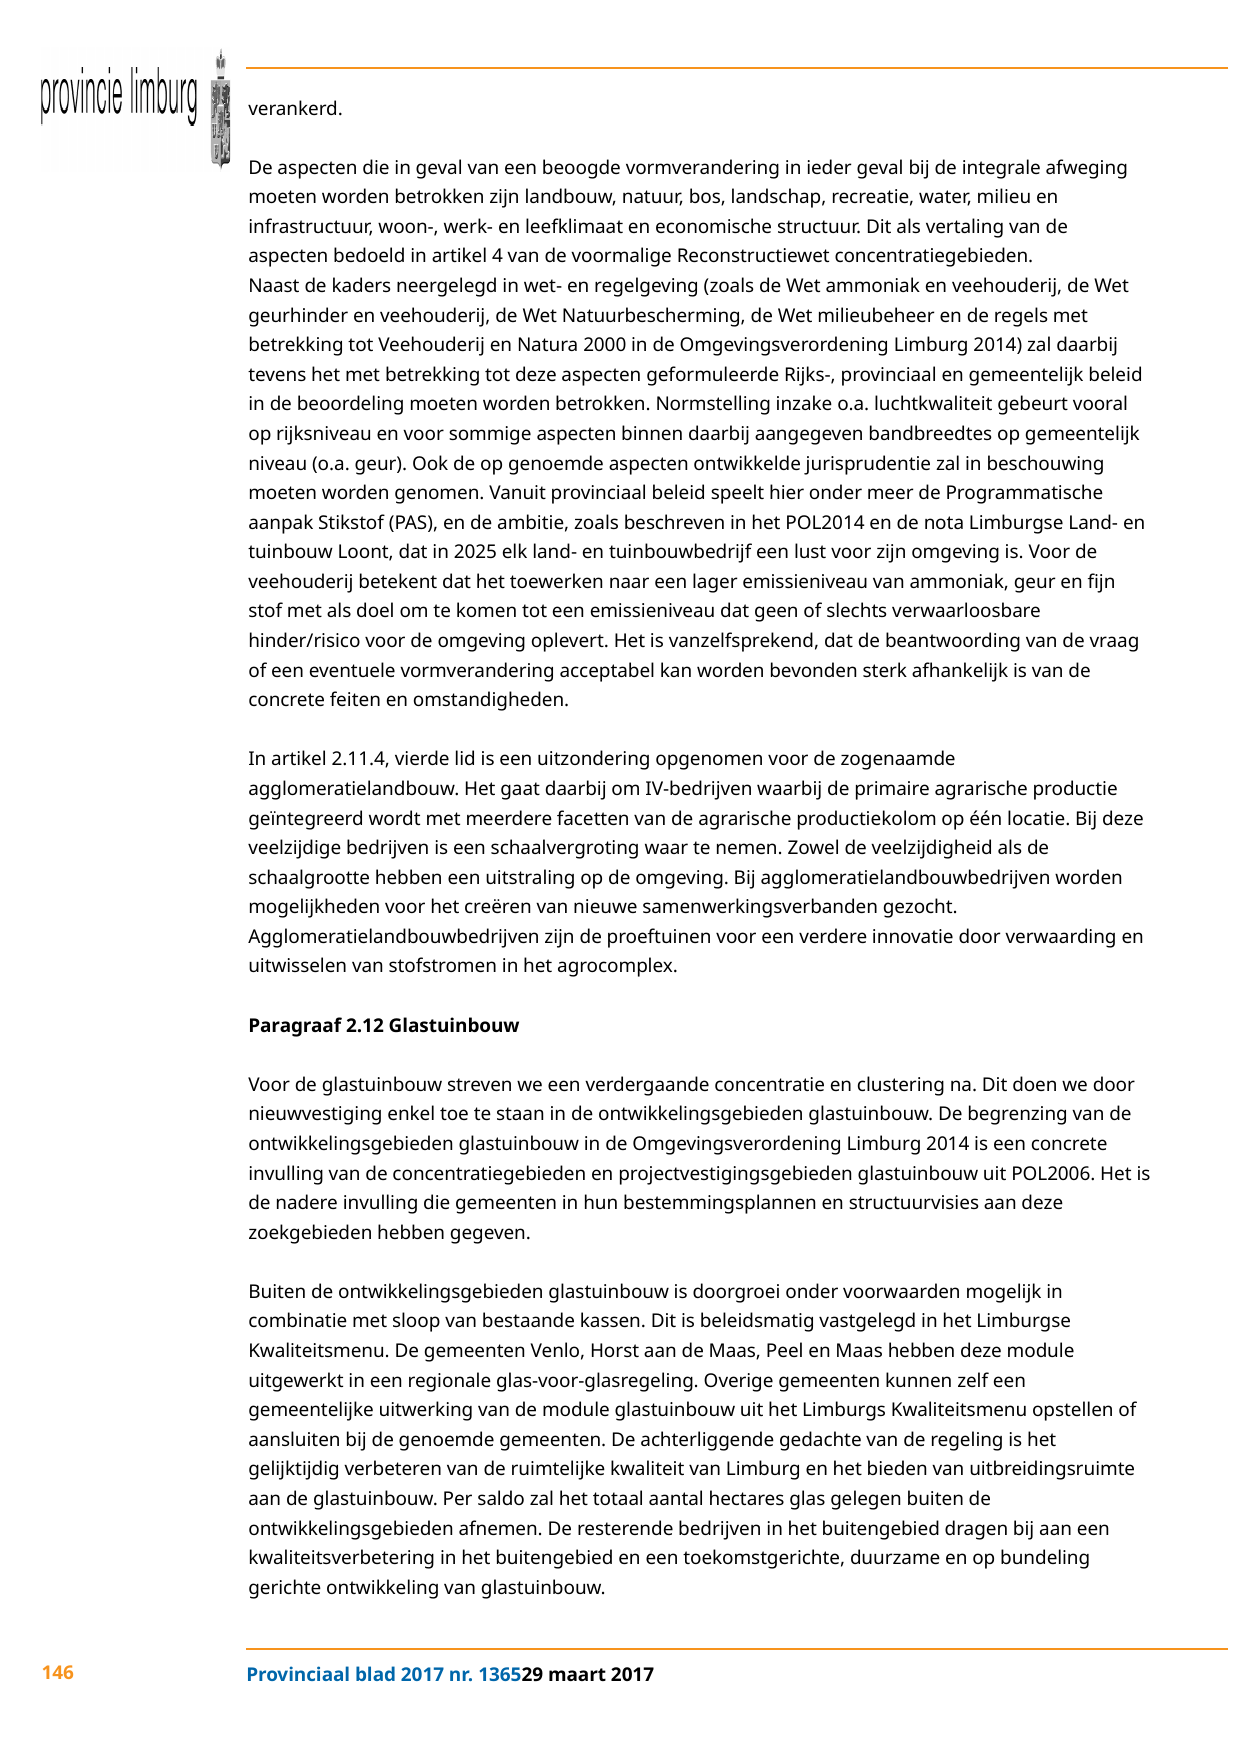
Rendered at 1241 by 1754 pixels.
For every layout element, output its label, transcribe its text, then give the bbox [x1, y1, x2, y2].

picture [41, 47, 231, 172]
text In artikel 2.11.4, vierde lid is een uitzondering opgenomen voor de zogenaamde agglomeratielandbouw. Het gaat daarbij om IV-bedrijven waarbij de primaire agrarische productie geïntegreerd wordt met meerdere facetten van de agrarische productiekolom op één locatie. Bij deze veelzijdige bedrijven is een schaalvergroting waar te nemen. Zowel de veelzijdigheid als de schaalgrootte hebben een uitstraling op de omgeving. Bij agglomeratielandbouwbedrijven worden mogelijkheden voor het creëren van nieuwe samenwerkingsverbanden gezocht. Agglomeratielandbouwbedrijven zijn de proeftuinen voor een verdere innovatie door verwaarding en uitwisselen van stofstromen in het agrocomplex. [248, 746, 1152, 978]
text Naast de kaders neergelegd in wet- en regelgeving (zoals de Wet ammoniak en veehouderij, de Wet geurhinder en veehouderij, de Wet Natuurbescherming, de Wet milieubeheer en de regels met betrekking tot Veehouderij en Natura 2000 in de Omgevingsverordening Limburg 2014) zal daarbij tevens het met betrekking tot deze aspecten geformuleerde Rijks-, provinciaal en gemeentelijk beleid in de beoordeling moeten worden betrokken. Normstelling inzake o.a. luchtkwaliteit gebeurt vooral op rijksniveau en voor sommige aspecten binnen daarbij aangegeven bandbreedtes op gemeentelijk niveau (o.a. geur). Ook de op genoemde aspecten ontwikkelde jurisprudentie zal in beschouwing moeten worden genomen. Vanuit provinciaal beleid speelt hier onder meer de Programmatische aanpak Stikstof (PAS), en de ambitie, zoals beschreven in het POL2014 en de nota Limburgse Land- en tuinbouw Loont, dat in 2025 elk land- en tuinbouwbedrijf een lust voor zijn omgeving is. Voor de veehouderij betekent dat het toewerken naar een lager emissieniveau van ammoniak, geur en fijn stof met als doel om te komen tot een emissieniveau dat geen of slechts verwaarloosbare hinder/risico voor de omgeving oplevert. Het is vanzelfsprekend, dat de beantwoording van de vraag of een eventuele vormverandering acceptabel kan worden bevonden sterk afhankelijk is van de concrete feiten en omstandigheden. [248, 272, 1152, 712]
text Buiten de ontwikkelingsgebieden glastuinbouw is doorgroei onder voorwaarden mogelijk in combinatie met sloop van bestaande kassen. Dit is beleidsmatig vastgelegd in het Limburgse Kwaliteitsmenu. De gemeenten Venlo, Horst aan de Maas, Peel en Maas hebben deze module uitgewerkt in een regionale glas-voor-glasregeling. Overige gemeenten kunnen zelf een gemeentelijke uitwerking van de module glastuinbouw uit het Limburgs Kwaliteitsmenu opstellen of aansluiten bij de genoemde gemeenten. De achterliggende gedachte van de regeling is het gelijktijdig verbeteren van de ruimtelijke kwaliteit van Limburg en het bieden van uitbreidingsruimte aan de glastuinbouw. Per saldo zal het totaal aantal hectares glas gelegen buiten de ontwikkelingsgebieden afnemen. De resterende bedrijven in het buitengebied dragen bij aan een kwaliteitsverbetering in het buitengebied en een toekomstgerichte, duurzame en op bundeling gerichte ontwikkeling van glastuinbouw. [248, 1278, 1152, 1600]
text Paragraaf 2.12 Glastuinbouw [248, 1012, 1152, 1038]
text De aspecten die in geval van een beoogde vormverandering in ieder geval bij de integrale afweging moeten worden betrokken zijn landbouw, natuur, bos, landschap, recreatie, water, milieu en infrastructuur, woon-, werk- en leefklimaat en economische structuur. Dit als vertaling van de aspecten bedoeld in artikel 4 van de voormalige Reconstructiewet concentratiegebieden. [248, 154, 1152, 268]
text Voor de glastuinbouw streven we een verdergaande concentratie en clustering na. Dit doen we door nieuwvestiging enkel toe te staan in de ontwikkelingsgebieden glastuinbouw. De begrenzing van de ontwikkelingsgebieden glastuinbouw in de Omgevingsverordening Limburg 2014 is een concrete invulling van de concentratiegebieden en projectvestigingsgebieden glastuinbouw uit POL2006. Het is de nadere invulling die gemeenten in hun bestemmingsplannen en structuurvisies aan deze zoekgebieden hebben gegeven. [248, 1071, 1152, 1245]
text verankerd. [248, 95, 1152, 121]
